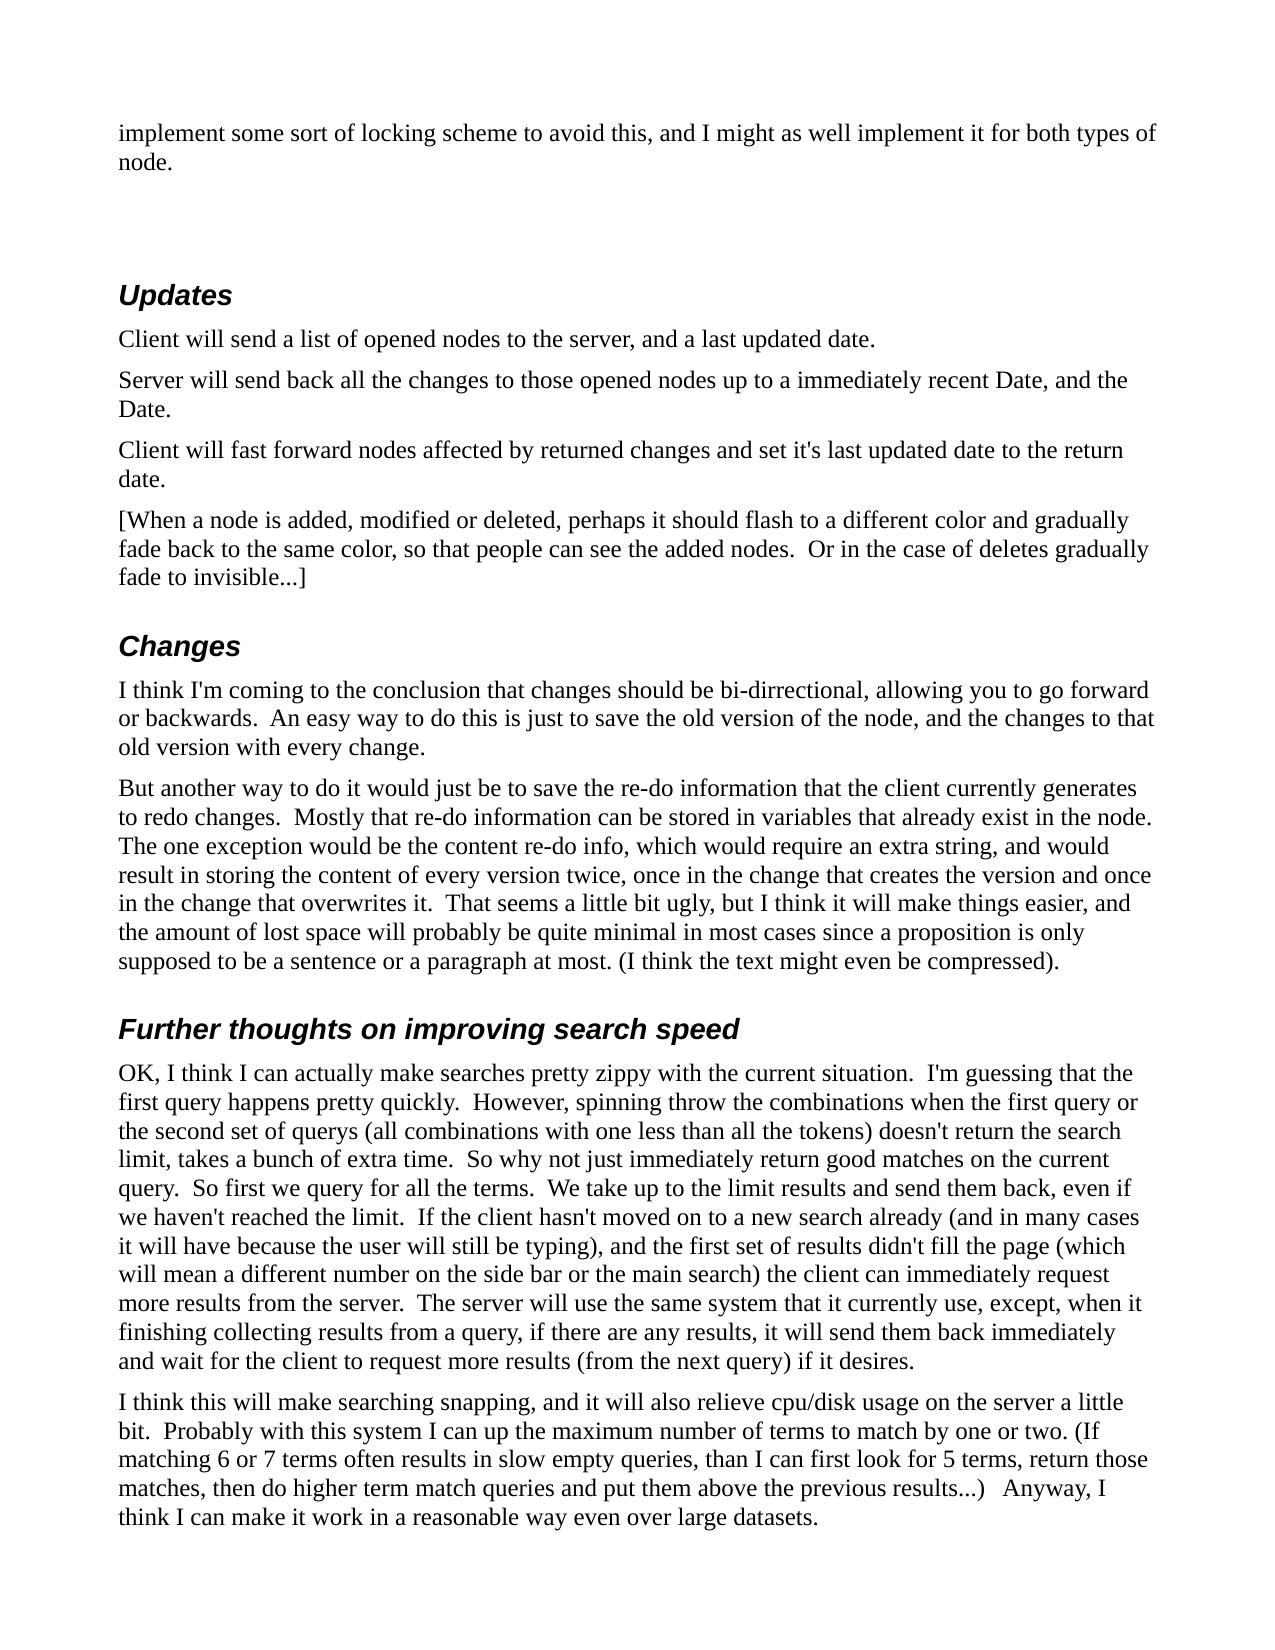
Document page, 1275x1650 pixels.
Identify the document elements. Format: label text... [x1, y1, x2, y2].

text OK, I think I can actually make searches pretty zippy with the current situation. I'm guessing that the first query happens pretty quickly. However, spinning throw the combinations when the first query or the second set of querys (all combinations with one less than all the tokens) doesn't return the search limit, takes a bunch of extra time. So why not just immediately return good matches on the current query. So first we query for all the terms. We take up to the limit results and send them back, even if we haven't reached the limit. If the client hasn't moved on to a new search already (and in many cases it will have because the user will still be typing), and the first set of results didn't fill the page (which will mean a different number on the side bar or the main search) the client can immediately request more results from the server. The server will use the same system that it currently use, except, when it finishing collecting results from a query, if there are any results, it will send them back immediately and wait for the client to request more results (from the next query) if it desires. [118, 1058, 1157, 1374]
text Client will send a list of opened nodes to the server, and a last updated date. [118, 324, 1157, 352]
text Server will send back all the changes to those opened nodes up to a immediately recent Date, and the Date. [118, 365, 1157, 422]
text I think this will make searching snapping, and it will also relieve cpu/disk usage on the server a little bit. Probably with this system I can up the maximum number of terms to match by one or two. (If matching 6 or 7 terms often results in slow empty queries, than I can first look for 5 terms, return those matches, then do higher term match queries and put them above the previous results...) Anyway, I think I can make it work in a reasonable way even over large datasets. [118, 1387, 1157, 1531]
subtitle Further thoughts on improving search speed [118, 1012, 1157, 1046]
subtitle Changes [118, 629, 1157, 662]
subtitle Updates [118, 278, 1157, 311]
text I think I'm coming to the conclusion that changes should be bi-dirrectional, allowing you to go forward or backwards. An easy way to do this is just to save the old version of the node, and the changes to that old version with every change. [118, 675, 1157, 761]
text But another way to do it would just be to save the re-do information that the client currently generates to redo changes. Mostly that re-do information can be stored in variables that already exist in the node. The one exception would be the content re-do info, which would require an extra string, and would result in storing the content of every version twice, once in the change that creates the version and once in the change that overwrites it. That seems a little bit ugly, but I think it will make things easier, and the amount of lost space will probably be quite minimal in most cases since a proposition is only supposed to be a sentence or a paragraph at most. (I think the text might even be compressed). [118, 773, 1157, 975]
text Client will fast forward nodes affected by returned changes and set it's last updated date to the return date. [118, 435, 1157, 492]
text implement some sort of locking scheme to avoid this, and I might as well implement it for both types of node. [118, 118, 1157, 176]
text [When a node is added, modified or deleted, perhaps it should flash to a different color and gradually fade back to the same color, so that people can see the added nodes. Or in the case of deletes gradually fade to invisible...] [118, 505, 1157, 591]
